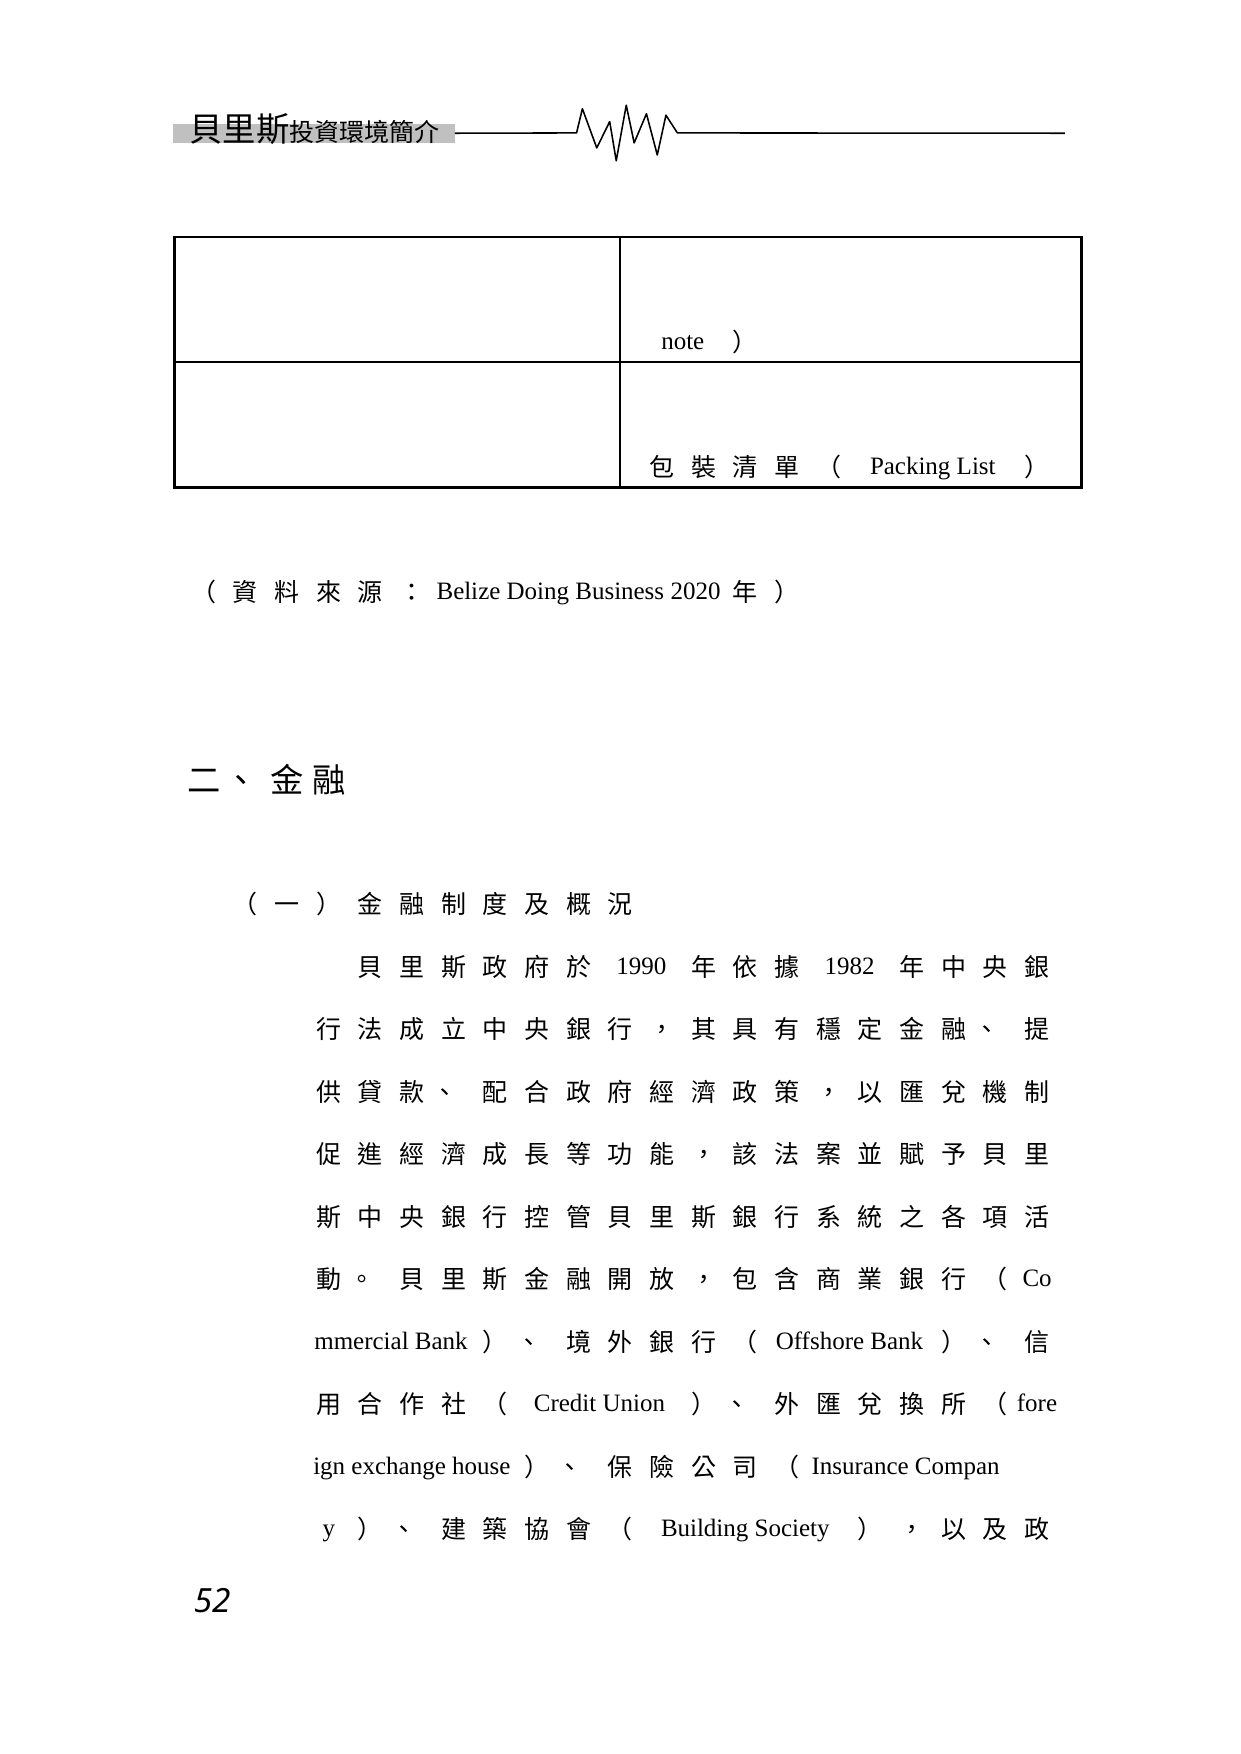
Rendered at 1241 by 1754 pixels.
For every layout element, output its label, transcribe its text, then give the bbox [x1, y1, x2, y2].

table_cell note） [621, 238, 1080, 361]
table_cell [176, 238, 619, 361]
text （資料來源：Belize Doing Business 2020年） [183, 549, 1058, 611]
text （一）金融制度及概況 [207, 861, 1058, 924]
text 二、金融 [183, 736, 1058, 799]
table_cell [176, 363, 619, 486]
table_cell 包裝清單（Packing List） [621, 363, 1080, 486]
text 貝里斯政府於1990年依據1982年中央銀行法成立中央銀行，其具有穩定金融、提供貸款、配合政府經濟政策，以匯兌機制促進經濟成長等功能，該法案並賦予貝里斯中央銀行控管貝里斯銀行系統之各項活動。貝里斯金融開放，包含商業銀行（Commercial Bank）、境外銀行（Offshore Bank）、信用合作社（Credit Union）、外匯兌換所（foreign exchange house）、保險公司（Insurance Company）、建築協會（Building Society），以及政 [281, 924, 1058, 1549]
